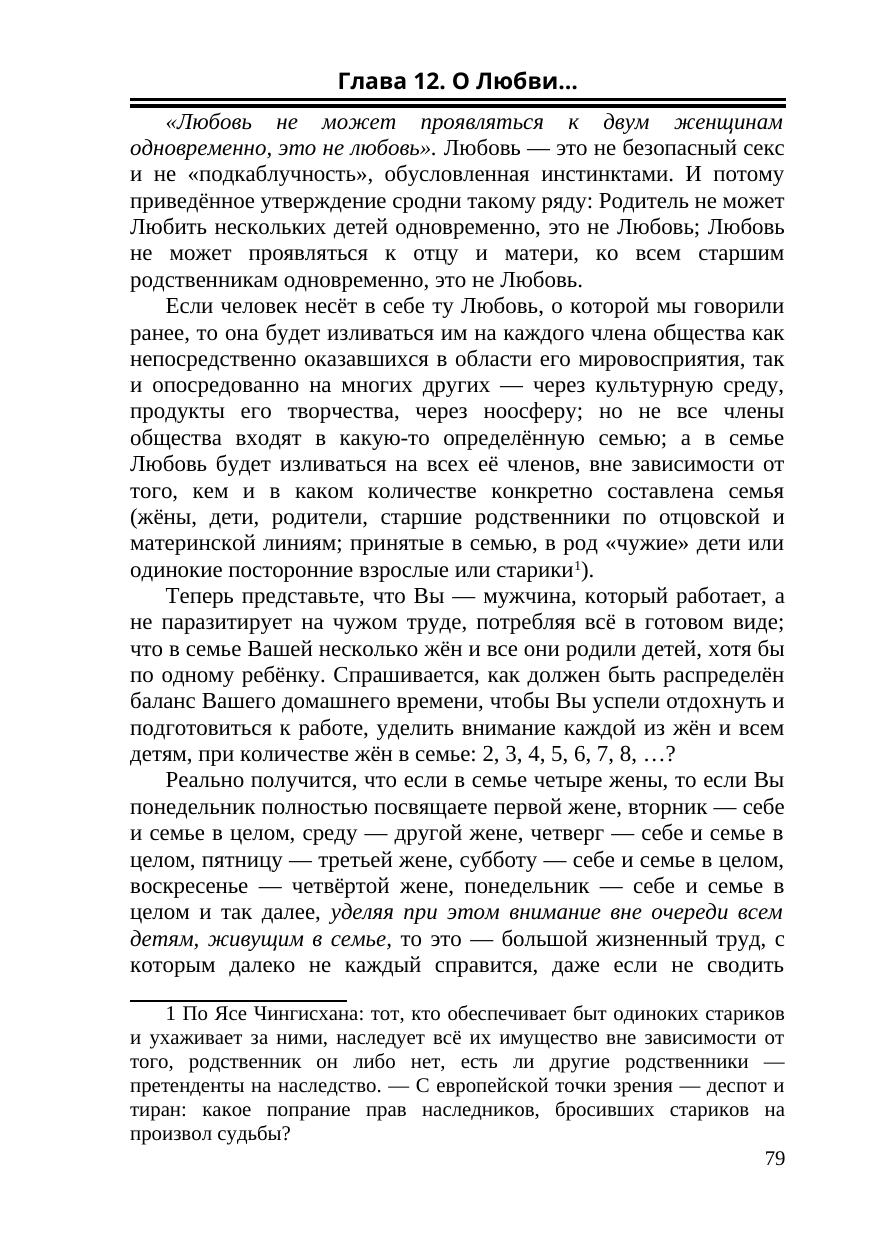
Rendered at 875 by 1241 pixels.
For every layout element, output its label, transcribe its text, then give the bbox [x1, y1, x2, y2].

text Если человек несёт в себе ту Любовь, о которой мы говорили ранее, то она будет изливаться им на каждого члена общества как непосредственно оказавшихся в области его мировосприятия, так и опосредованно на многих других — через культурную среду, продукты его творчества, через ноосферу; но не все члены общества входят в какую-то определённую семью; а в семье Любовь будет изливаться на всех её членов, вне зависимости от того, кем и в каком количестве конкретно составлена семья (жёны, дети, родители, старшие родственники по отцовской и материнской линиям; принятые в семью, в род «чужие» дети или одинокие посторонние взрослые или старики). [130, 292, 786, 582]
text Теперь представьте, что Вы — мужчина, который работает, а не паразитирует на чужом труде, потребляя всё в готовом виде; что в семье Вашей несколько жён и все они родили детей, хотя бы по одному ребёнку. Спрашивается, как должен быть распределён баланс Вашего домашнего времени, чтобы Вы успели отдохнуть и подготовиться к работе, уделить внимание каждой из жён и всем детям, при количестве жён в семье: 2, 3, 4, 5, 6, 7, 8, …? [130, 582, 786, 767]
text «Любовь не может проявляться к двум женщинам одновременно, это не любовь». Любовь — это не безопасный секс и не «подкаблучность», обусловленная инстинктами. И потому приведённое утверждение сродни такому ряду: Родитель не может Любить нескольких детей одновременно, это не Любовь; Любовь не может проявляться к отцу и матери, ко всем старшим родственникам одновременно, это не Любовь. [130, 108, 786, 292]
text По Ясе Чингисхана: тот, кто обеспечивает быт одиноких стариков и ухаживает за ними, наследует всё их имущество вне зависимости от того, родственник он либо нет, есть ли другие родственники — претенденты на наследство. — С европейской точки зрения — деспот и тиран: какое попрание прав наследников, бросивших стариков на произвол судьбы? [130, 1001, 786, 1145]
text Реально получится, что если в семье четыре жены, то если Вы понедельник полностью посвящаете первой жене, вторник — себе и семье в целом, среду — другой жене, четверг — себе и семье в целом, пятницу — третьей жене, субботу — себе и семье в целом, воскресенье — четвёртой жене, понедельник — себе и семье в целом и так далее, уделяя при этом внимание вне очереди всем детям, живущим в семье, то это — большой жизненный труд, с которым далеко не каждый справится, даже если не сводить [130, 767, 786, 977]
